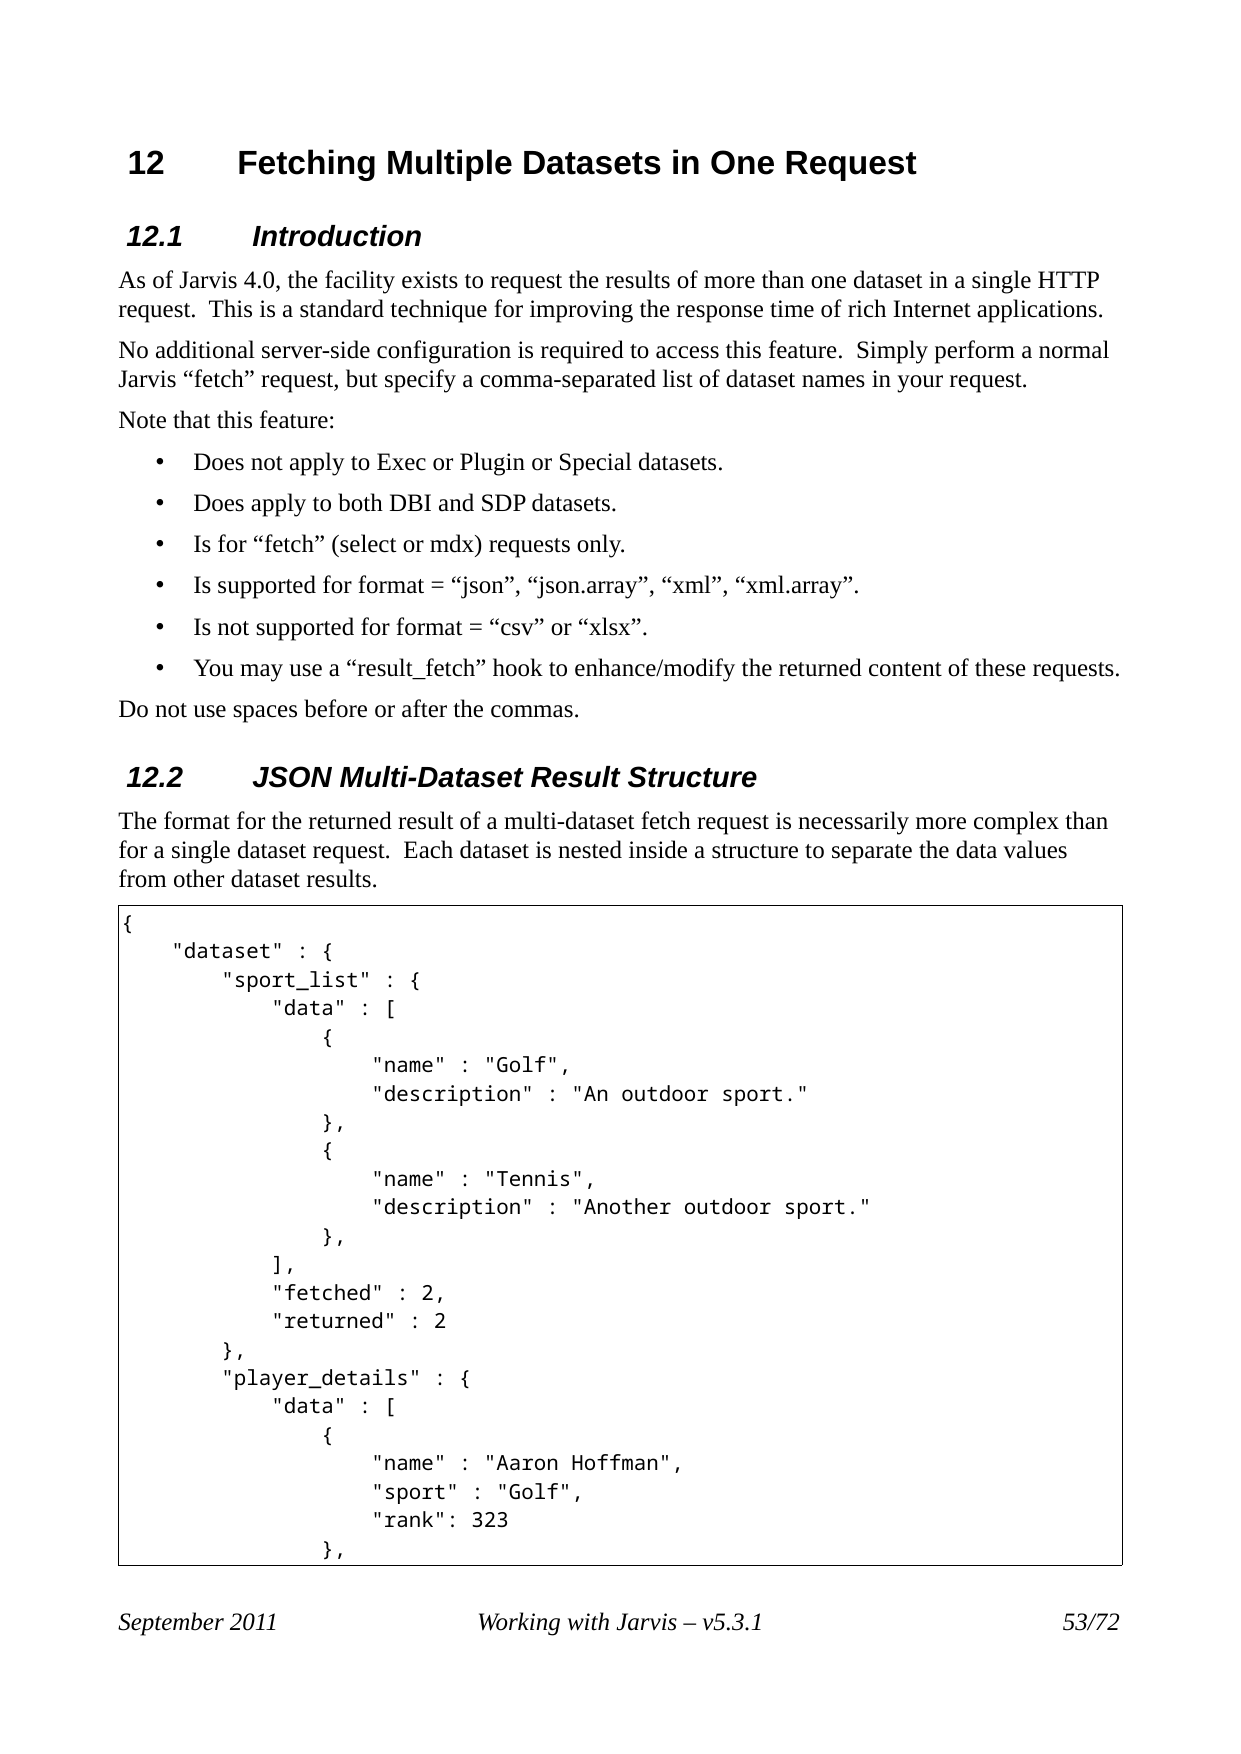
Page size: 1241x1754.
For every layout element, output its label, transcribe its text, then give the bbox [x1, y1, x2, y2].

text "dataset" : { [119, 933, 1122, 962]
text "name" : "Golf", [119, 1047, 1122, 1076]
text { [119, 1133, 1122, 1161]
text The format for the returned result of a multi-dataset fetch request is necessarily more complex than for a single dataset request. Each dataset is nested inside a structure to separate the data values from other dataset results. [118, 806, 1122, 893]
text "player_details" : { [119, 1360, 1122, 1388]
subtitle JSON Multi-Dataset Result Structure [118, 760, 1122, 794]
subtitle Fetching Multiple Datasets in One Request [118, 143, 1122, 182]
text No additional server-side configuration is required to access this feature. Simply perform a normal Jarvis “fetch” request, but specify a comma-separated list of dataset names in your request. [118, 335, 1122, 393]
list Is for “fetch” (select or mdx) requests only. [156, 529, 1122, 558]
text Note that this feature: [118, 405, 1122, 434]
list Does apply to both DBI and SDP datasets. [156, 488, 1122, 517]
text "name" : "Tennis", [119, 1161, 1122, 1189]
text "sport" : "Golf", [119, 1474, 1122, 1502]
text "description" : "Another outdoor sport." [119, 1189, 1122, 1218]
text "rank": 323 [119, 1502, 1122, 1531]
text }, [119, 1332, 1122, 1360]
text }, [119, 1218, 1122, 1246]
text As of Jarvis 4.0, the facility exists to request the results of more than one dataset in a single HTTP request. This is a standard technique for improving the response time of rich Internet applications. [118, 265, 1122, 323]
text { [119, 906, 1122, 933]
list Is not supported for format = “csv” or “xlsx”. [156, 612, 1122, 640]
text ], [119, 1246, 1122, 1275]
list Is supported for format = “json”, “json.array”, “xml”, “xml.array”. [156, 570, 1122, 599]
text "data" : [ [119, 1388, 1122, 1417]
text "returned" : 2 [119, 1303, 1122, 1332]
text { [119, 1417, 1122, 1445]
text }, [119, 1531, 1122, 1565]
text "name" : "Aaron Hoffman", [119, 1445, 1122, 1474]
list You may use a “result_fetch” hook to enhance/modify the returned content of these requests. [156, 653, 1122, 682]
text "fetched" : 2, [119, 1275, 1122, 1303]
text { [119, 1019, 1122, 1047]
text "sport_list" : { [119, 962, 1122, 990]
text }, [119, 1104, 1122, 1133]
list Does not apply to Exec or Plugin or Special datasets. [156, 447, 1122, 475]
text "description" : "An outdoor sport." [119, 1076, 1122, 1104]
text Do not use spaces before or after the commas. [118, 694, 1122, 723]
subtitle Introduction [118, 219, 1122, 253]
text "data" : [ [119, 990, 1122, 1019]
